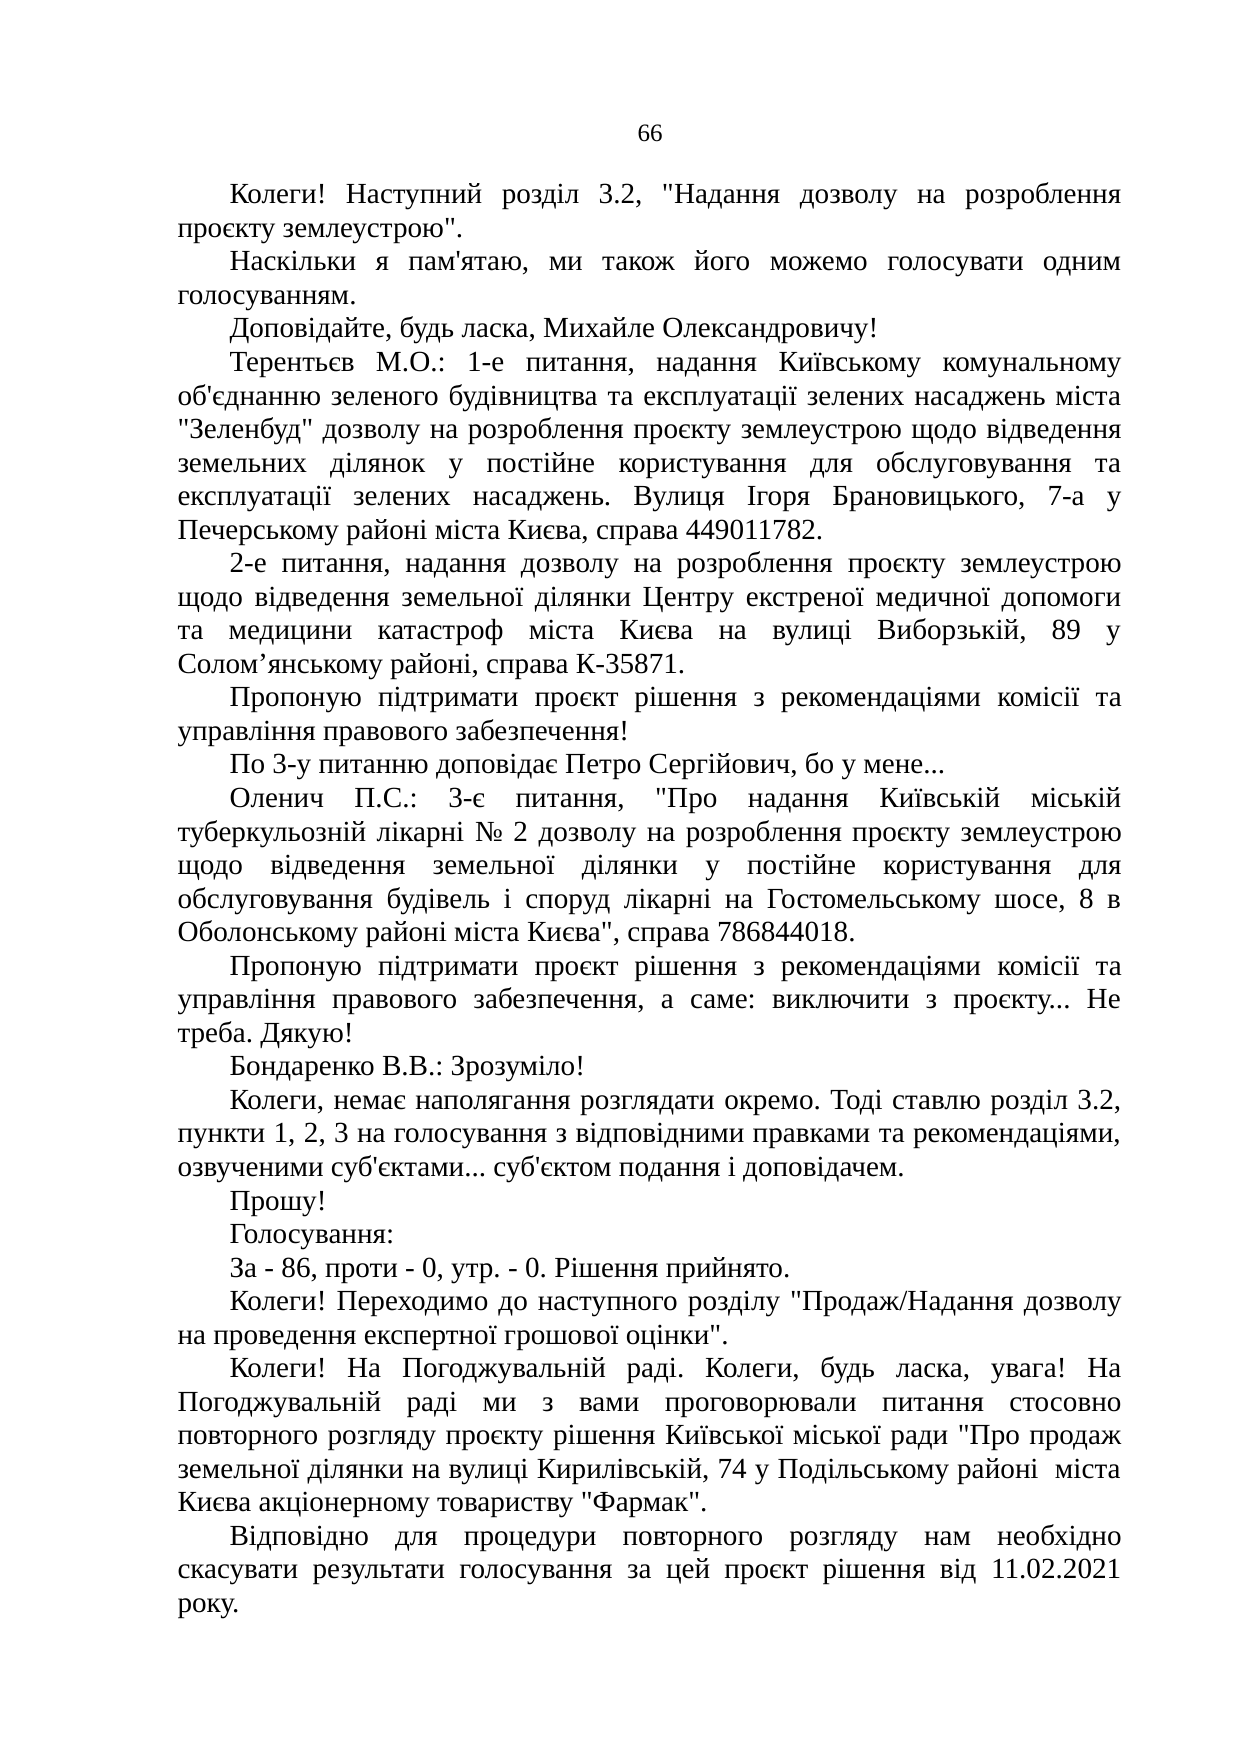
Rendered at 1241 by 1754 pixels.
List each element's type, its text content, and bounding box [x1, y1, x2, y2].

text Терентьєв М.О.: 1-е питання, надання Київському комунальному об'єднанню зеленого будівництва та експлуатації зелених насаджень міста "Зеленбуд" дозволу на розроблення проєкту землеустрою щодо відведення земельних ділянок у постійне користування для обслуговування та експлуатації зелених насаджень. Вулиця Ігоря Брановицького, 7-а у Печерському районі міста Києва, справа 449011782. [177, 344, 1122, 545]
text Оленич П.С.: 3-є питання, "Про надання Київській міській туберкульозній лікарні № 2 дозволу на розроблення проєкту землеустрою щодо відведення земельної ділянки у постійне користування для обслуговування будівель і споруд лікарні на Гостомельському шосе, 8 в Оболонському районі міста Києва", справа 786844018. [177, 780, 1122, 948]
text Голосування: [177, 1216, 1122, 1250]
text 2-е питання, надання дозволу на розроблення проєкту землеустрою щодо відведення земельної ділянки Центру екстреної медичної допомоги та медицини катастроф міста Києва на вулиці Виборзькій, 89 у Солом’янському районі, справа К-35871. [177, 545, 1122, 679]
text Колеги! Переходимо до наступного розділу "Продаж/Надання дозволу на проведення експертної грошової оцінки". [177, 1283, 1122, 1350]
text За - 86, проти - 0, утр. - 0. Рішення прийнято. [177, 1250, 1122, 1283]
text По 3-у питанню доповідає Петро Сергійович, бо у мене... [177, 747, 1122, 780]
text Пропоную підтримати проєкт рішення з рекомендаціями комісії та управління правового забезпечення! [177, 679, 1122, 747]
text Прошу! [177, 1183, 1122, 1216]
text Пропоную підтримати проєкт рішення з рекомендаціями комісії та управління правового забезпечення, а саме: виключити з проєкту... Не треба. Дякую! [177, 948, 1122, 1048]
text Колеги, немає наполягання розглядати окремо. Тоді ставлю розділ 3.2, пункти 1, 2, 3 на голосування з відповідними правками та рекомендаціями, озвученими суб'єктами... суб'єктом подання і доповідачем. [177, 1082, 1122, 1183]
text Колеги! Наступний розділ 3.2, "Надання дозволу на розроблення проєкту землеустрою". [177, 176, 1122, 243]
text Відповідно для процедури повторного розгляду нам необхідно скасувати результати голосування за цей проєкт рішення від 11.02.2021 року. [177, 1518, 1122, 1619]
text Доповідайте, будь ласка, Михайле Олександровичу! [177, 311, 1122, 344]
text Бондаренко В.В.: Зрозуміло! [177, 1048, 1122, 1082]
text Наскільки я пам'ятаю, ми також його можемо голосувати одним голосуванням. [177, 243, 1122, 311]
text Колеги! На Погоджувальній раді. Колеги, будь ласка, увага! На Погоджувальній раді ми з вами проговорювали питання стосовно повторного розгляду проєкту рішення Київської міської ради "Про продаж земельної ділянки на вулиці Кирилівській, 74 у Подільському районі міста Києва акціонерному товариству "Фармак". [177, 1350, 1122, 1518]
